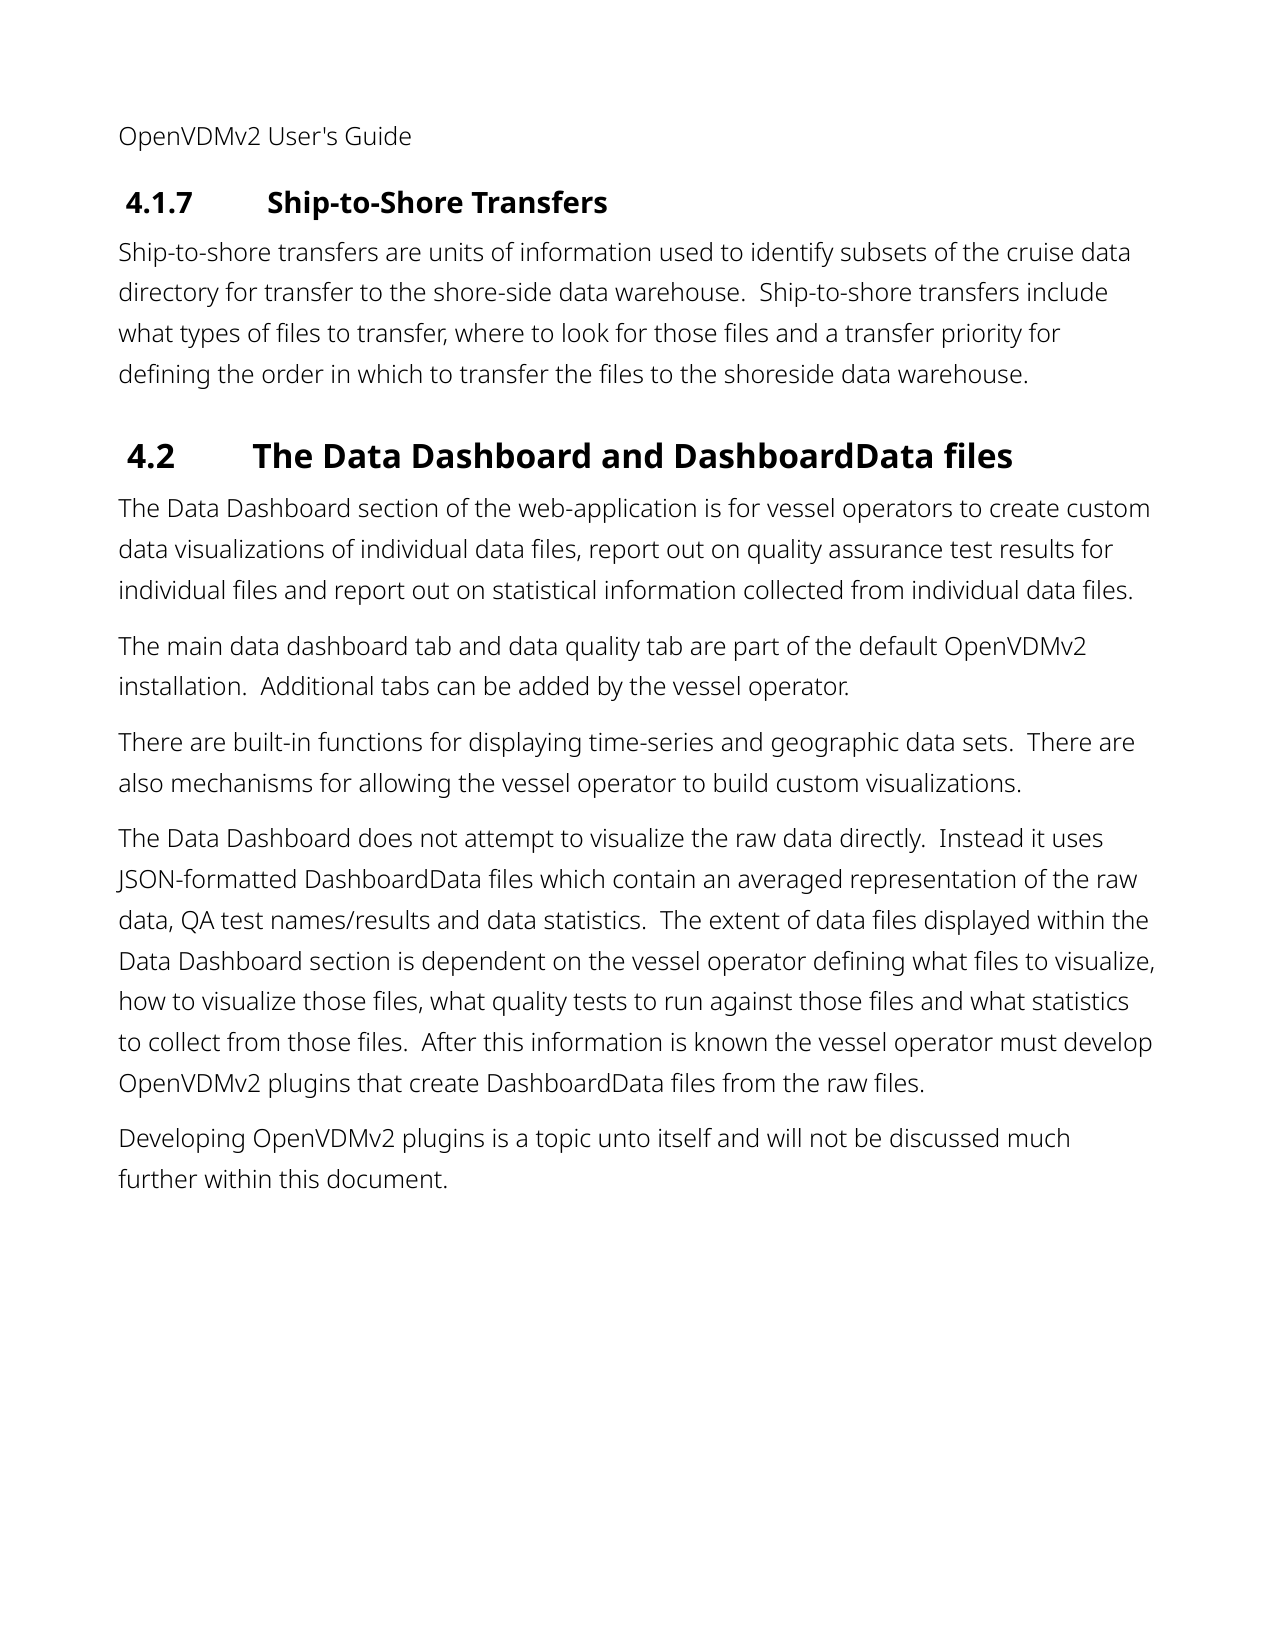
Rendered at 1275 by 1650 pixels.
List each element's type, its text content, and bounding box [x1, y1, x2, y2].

text The Data Dashboard does not attempt to visualize the raw data directly. Instead it uses JSON-formatted DashboardData files which contain an averaged representation of the raw data, QA test names/results and data statistics. The extent of data files displayed within the Data Dashboard section is dependent on the vessel operator defining what files to visualize, how to visualize those files, what quality tests to run against those files and what statistics to collect from those files. After this information is known the vessel operator must develop OpenVDMv2 plugins that create DashboardData files from the raw files. [118, 821, 1157, 1100]
text There are built-in functions for displaying time-series and geographic data sets. There are also mechanisms for allowing the vessel operator to build custom visualizations. [118, 724, 1157, 799]
text Ship-to-shore transfers are units of information used to identify subsets of the cruise data directory for transfer to the shore-side data warehouse. Ship-to-shore transfers include what types of files to transfer, where to look for those files and a transfer priority for defining the order in which to transfer the files to the shoreside data warehouse. [118, 234, 1157, 391]
subtitle The Data Dashboard and DashboardData files [118, 433, 1157, 479]
text Developing OpenVDMv2 plugins is a topic unto itself and will not be discussed much further within this document. [118, 1121, 1157, 1196]
text The Data Dashboard section of the web-application is for vessel operators to create custom data visualizations of individual data files, report out on quality assurance test results for individual files and report out on statistical information collected from individual data files. [118, 491, 1157, 607]
subtitle Ship-to-Shore Transfers [118, 182, 1157, 222]
text The main data dashboard tab and data quality tab are part of the default OpenVDMv2 installation. Additional tabs can be added by the vessel operator. [118, 628, 1157, 703]
